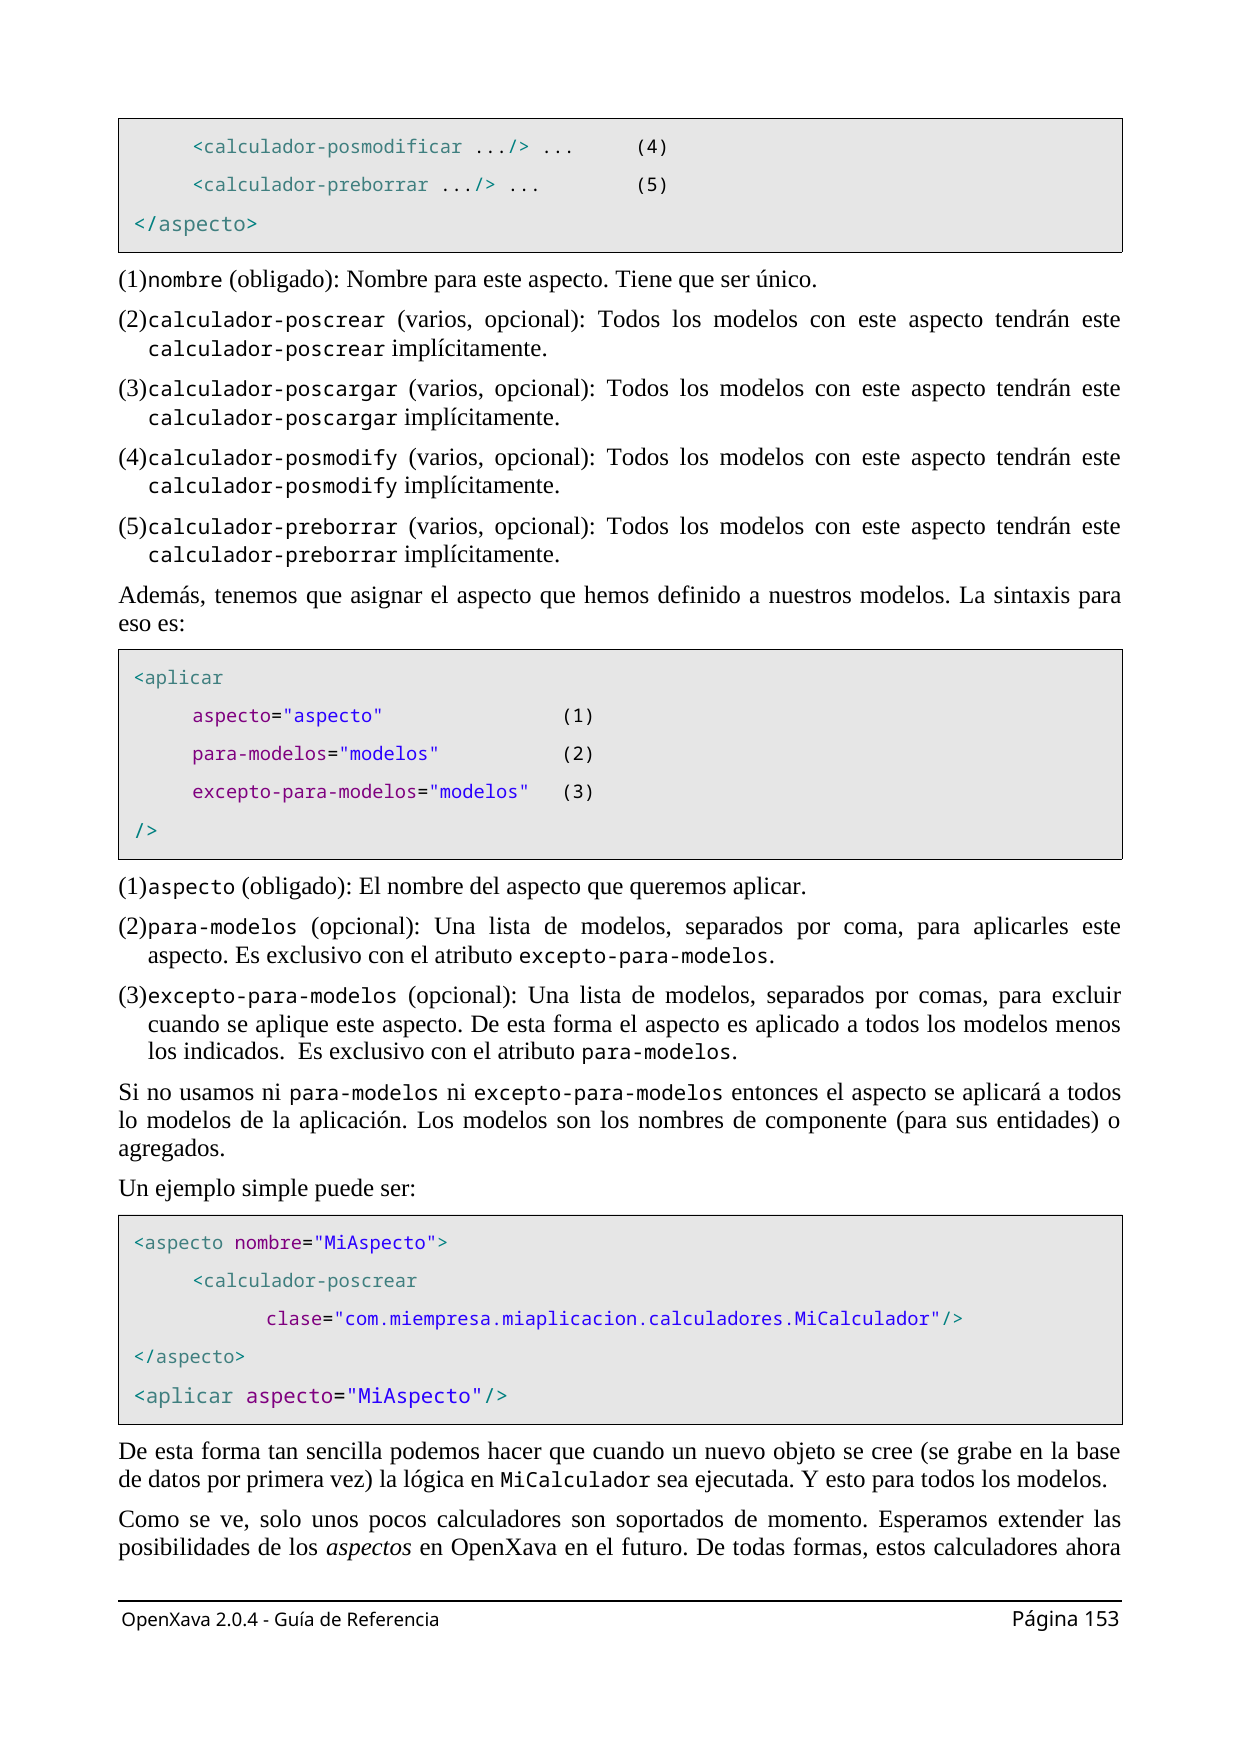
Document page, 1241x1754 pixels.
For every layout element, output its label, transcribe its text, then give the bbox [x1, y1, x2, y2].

text <aspecto nombre="MiAspecto"> [119, 1216, 1122, 1252]
text para-modelos="modelos" (2) [119, 725, 1122, 763]
text clase="com.miempresa.miaplicacion.calculadores.MiCalculador"/> [119, 1291, 1122, 1328]
list excepto-para-modelos (opcional): Una lista de modelos, separados por comas, para excluir cuando se aplique este aspecto. De esta forma el aspecto es aplicado a todos los modelos menos los indicados. Es exclusivo con el atributo para-modelos. [118, 981, 1122, 1066]
text </aspecto> [119, 194, 1122, 252]
list para-modelos (opcional): Una lista de modelos, separados por coma, para aplicarles este aspecto. Es exclusivo con el atributo excepto-para-modelos. [118, 912, 1122, 969]
text aspecto="aspecto" (1) [119, 687, 1122, 725]
text </aspecto> [119, 1328, 1122, 1367]
list calculador-poscrear (varios, opcional): Todos los modelos con este aspecto tendrán este calculador-poscrear implícitamente. [118, 305, 1122, 362]
text Además, tenemos que asignar el aspecto que hemos definido a nuestros modelos. La sintaxis para eso es: [118, 581, 1122, 637]
text <aplicar aspecto="MiAspecto"/> [119, 1367, 1122, 1424]
text excepto-para-modelos="modelos" (3) [119, 763, 1122, 801]
text <aplicar [119, 650, 1122, 687]
text <calculador-poscrear [119, 1252, 1122, 1291]
list nombre (obligado): Nombre para este aspecto. Tiene que ser único. [118, 265, 1122, 293]
list calculador-posmodify (varios, opcional): Todos los modelos con este aspecto tendrán este calculador-posmodify implícitamente. [118, 443, 1122, 500]
text Si no usamos ni para-modelos ni excepto-para-modelos entonces el aspecto se aplicará a todos lo modelos de la aplicación. Los modelos son los nombres de componente (para sus entidades) o agregados. [118, 1078, 1122, 1162]
text /> [119, 801, 1122, 859]
text Un ejemplo simple puede ser: [118, 1174, 1122, 1202]
list calculador-poscargar (varios, opcional): Todos los modelos con este aspecto tendrán este calculador-poscargar implícitamente. [118, 374, 1122, 431]
list aspecto (obligado): El nombre del aspecto que queremos aplicar. [118, 872, 1122, 900]
list calculador-preborrar (varios, opcional): Todos los modelos con este aspecto tendrán este calculador-preborrar implícitamente. [118, 512, 1122, 569]
text Como se ve, solo unos pocos calculadores son soportados de momento. Esperamos extender las posibilidades de los aspectos en OpenXava en el futuro. De todas formas, estos calculadores ahora [118, 1506, 1122, 1561]
text <calculador-posmodificar .../> ... (4) [119, 119, 1122, 156]
text De esta forma tan sencilla podemos hacer que cuando un nuevo objeto se cree (se grabe en la base de datos por primera vez) la lógica en MiCalculador sea ejecutada. Y esto para todos los modelos. [118, 1437, 1122, 1493]
text <calculador-preborrar .../> ... (5) [119, 156, 1122, 194]
